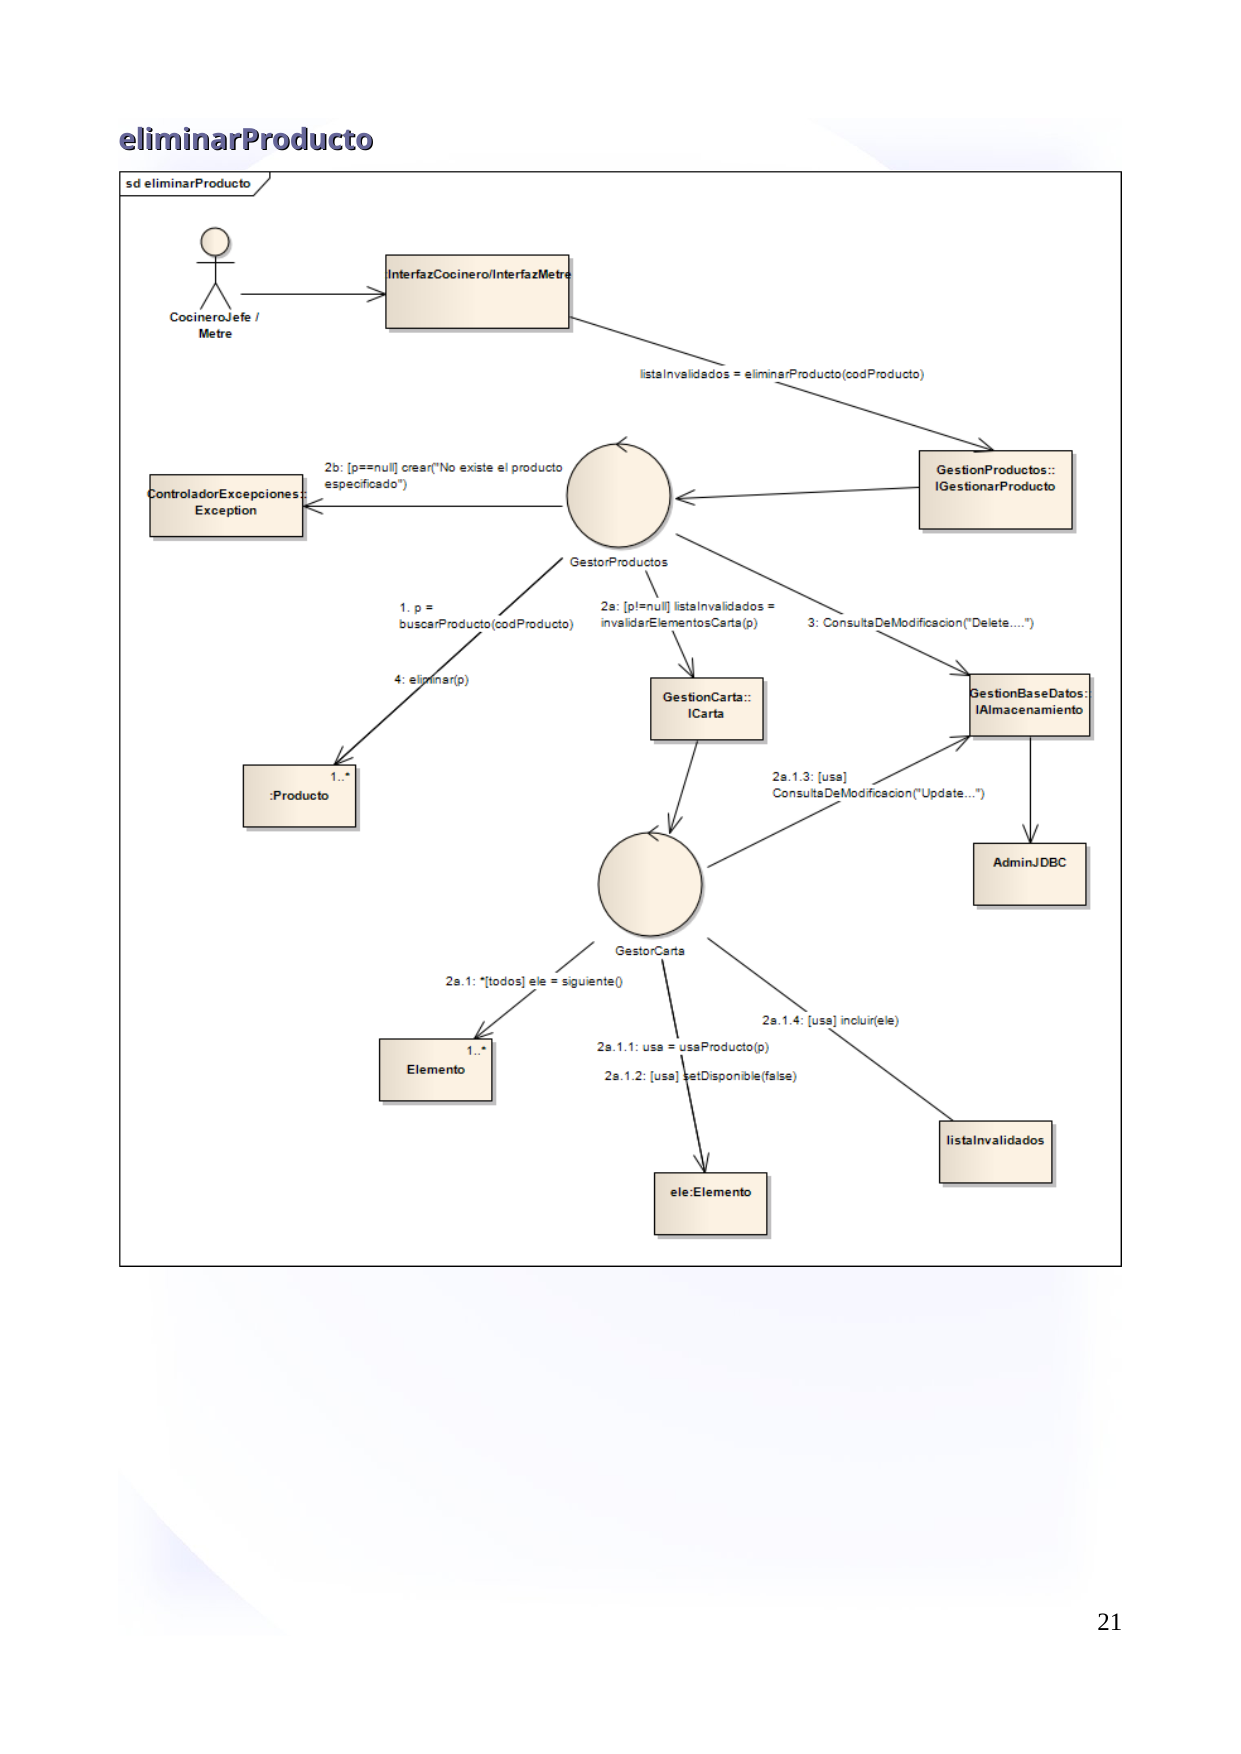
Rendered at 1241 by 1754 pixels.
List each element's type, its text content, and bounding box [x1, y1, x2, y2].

picture [118, 158, 1122, 1636]
subtitle eliminarProducto [118, 118, 1122, 158]
